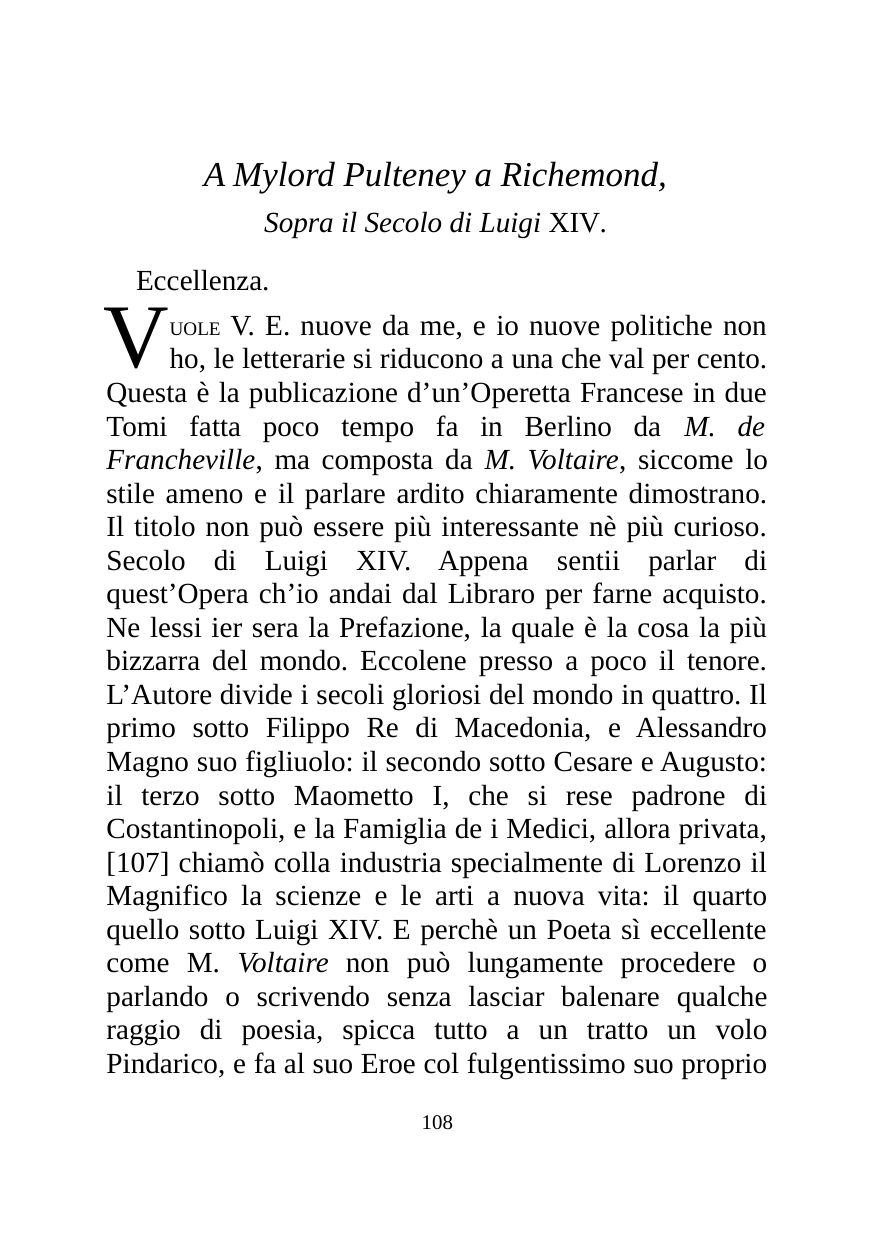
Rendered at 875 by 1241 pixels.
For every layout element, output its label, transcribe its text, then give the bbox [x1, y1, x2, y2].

subtitle A Mylord Pulteney a Richemond, [106, 153, 768, 194]
text Eccellenza. [106, 263, 768, 296]
text Vuole V. E. nuove da me, e io nuove politiche non ho, le letterarie si riducono a una che val per cento. Questa è la publicazione d’un’Operetta Francese in due Tomi fatta poco tempo fa in Berlino da M. de Francheville, ma composta da M. Voltaire, siccome lo stile ameno e il parlare ardito chiaramente dimostrano. Il titolo non può essere più interessante nè più curioso. Secolo di Luigi XIV. Appena sentii parlar di quest’Opera ch’io andai dal Libraro per farne acquisto. Ne lessi ier sera la Prefazione, la quale è la cosa la più bizzarra del mondo. Eccolene presso a poco il tenore. L’Autore divide i secoli gloriosi del mondo in quattro. Il primo sotto Filippo Re di Macedonia, e Alessandro Magno suo figliuolo: il secondo sotto Cesare e Augusto: il terzo sotto Maometto I, che si rese padrone di Costantinopoli, e la Famiglia de i Medici, allora privata, [107] chiamò colla industria specialmente di Lorenzo il Magnifico la scienze e le arti a nuova vita: il quarto quello sotto Luigi XIV. E perchè un Poeta sì eccellente come M. Voltaire non può lungamente procedere o parlando o scrivendo senza lasciar balenare qualche raggio di poesia, spicca tutto a un tratto un volo Pindarico, e fa al suo Eroe col fulgentissimo suo proprio [104, 308, 768, 1079]
subtitle Sopra il Secolo di Luigi XIV. [106, 206, 768, 239]
